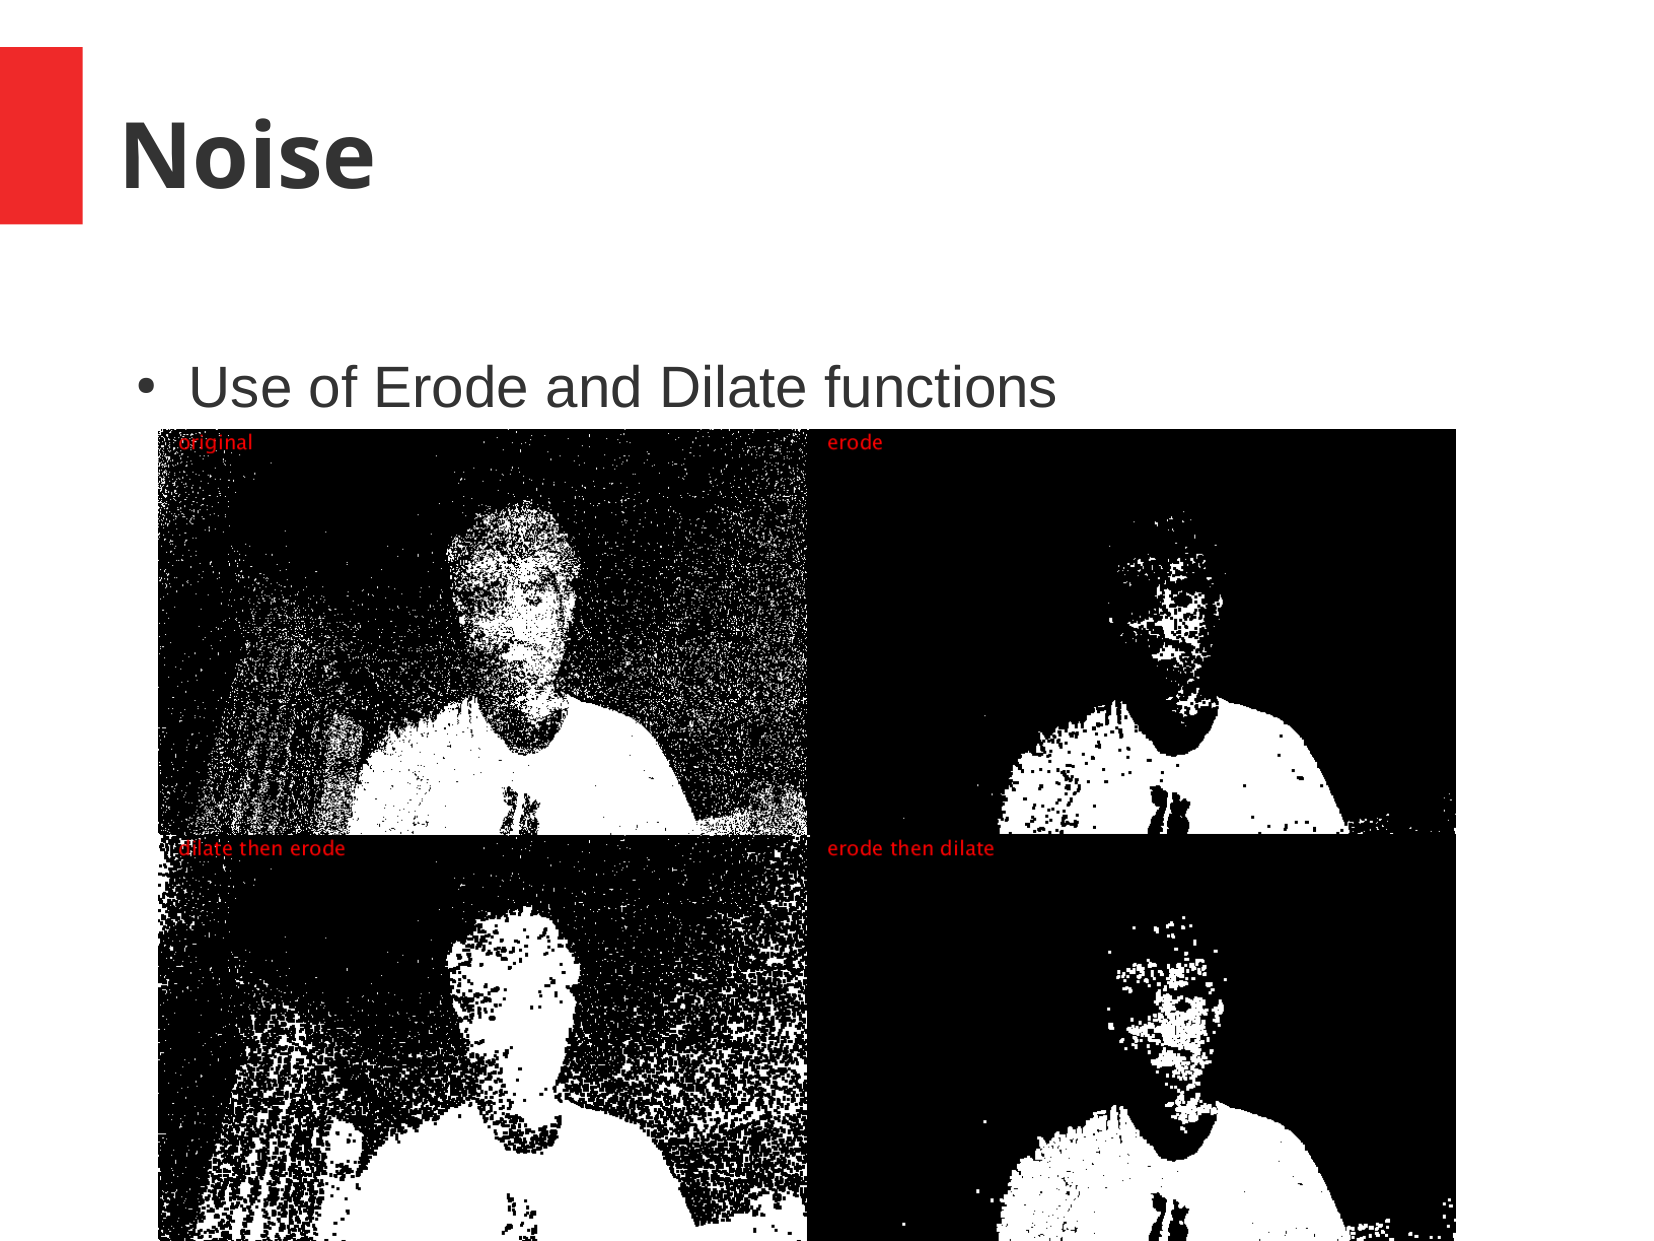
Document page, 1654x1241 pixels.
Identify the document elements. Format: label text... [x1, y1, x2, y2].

picture [158, 429, 1456, 1241]
title Noise [118, 49, 1571, 257]
list Use of Erode and Dilate functions [118, 354, 1536, 1074]
